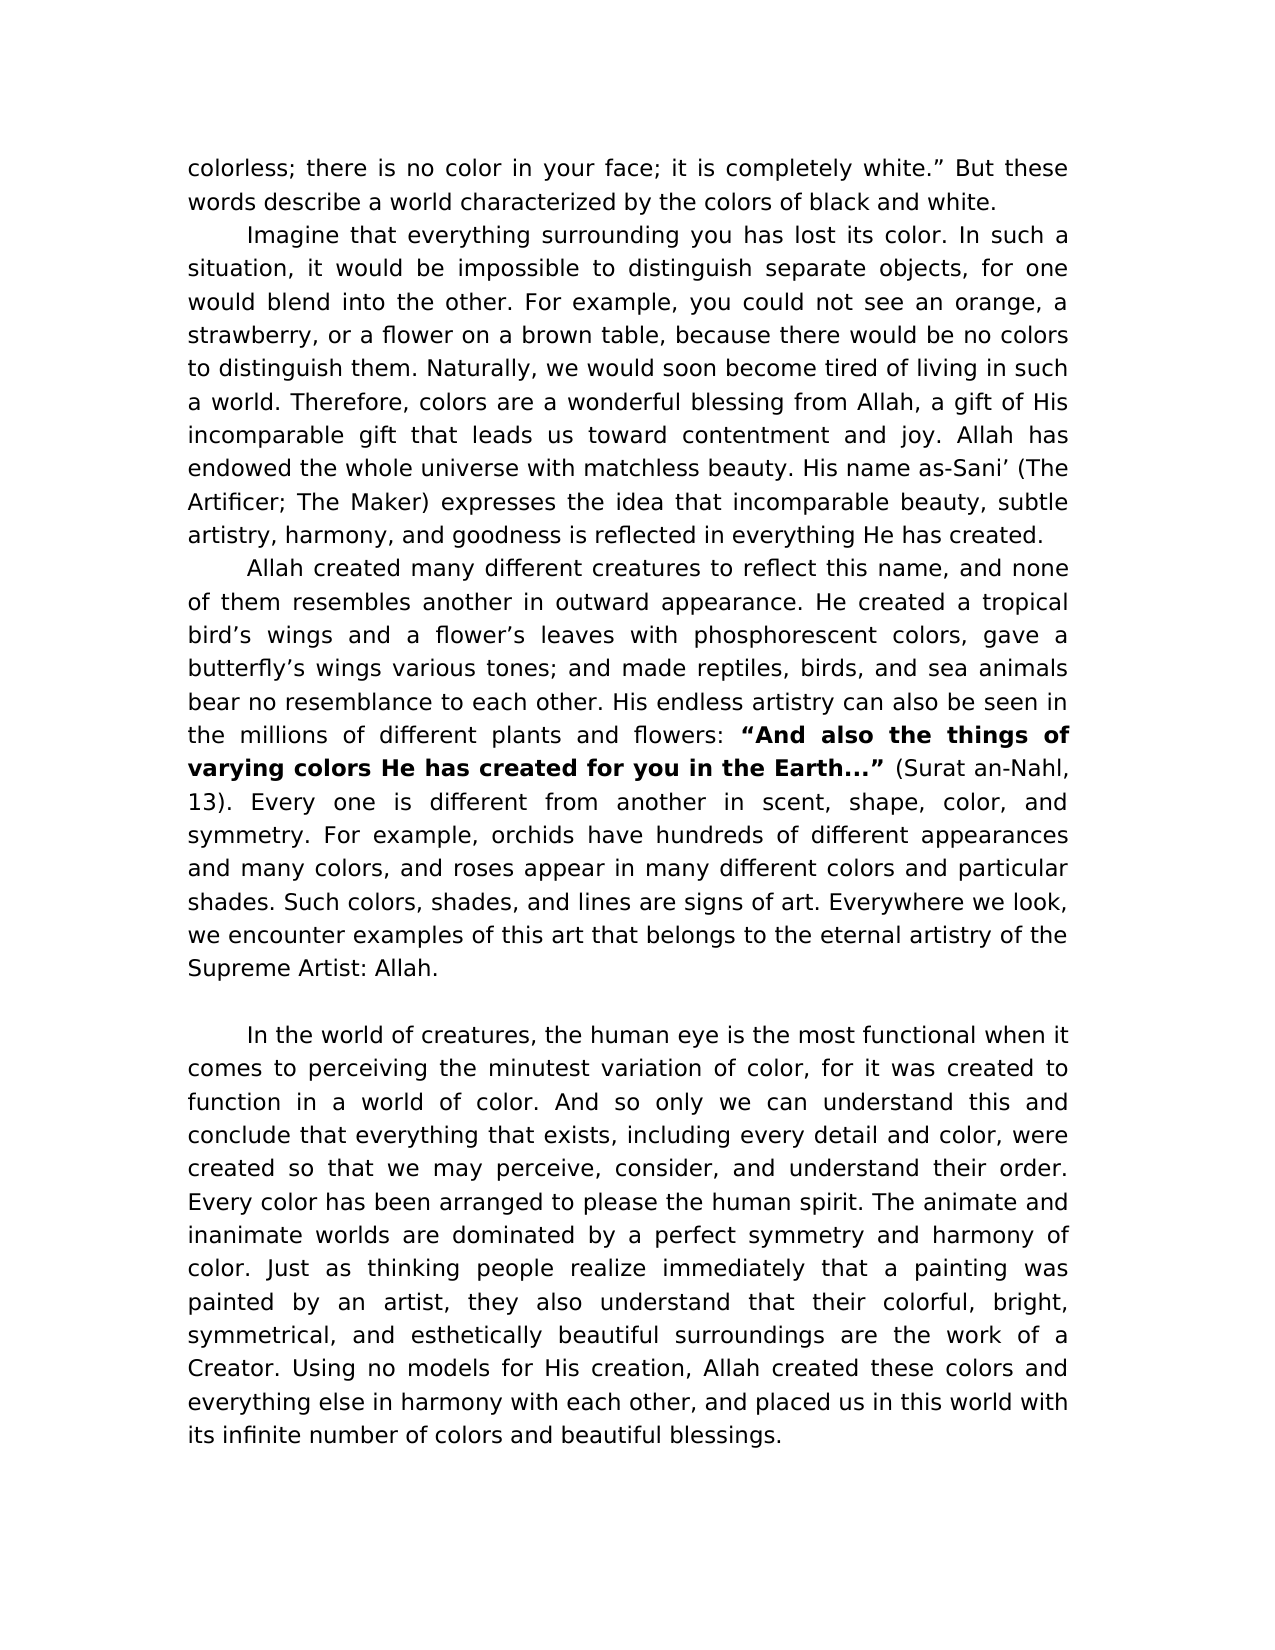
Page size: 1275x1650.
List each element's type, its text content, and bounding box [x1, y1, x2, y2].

text In the world of creatures, the human eye is the most functional when it comes to perceiving the minutest variation of color, for it was created to function in a world of color. And so only we can understand this and conclude that everything that exists, including every detail and color, were created so that we may perceive, consider, and understand their order. Every color has been arranged to please the human spirit. The animate and inanimate worlds are dominated by a perfect symmetry and harmony of color. Just as thinking people realize immediately that a painting was painted by an artist, they also understand that their colorful, bright, symmetrical, and esthetically beautiful surroundings are the work of a Creator. Using no models for His creation, Allah created these colors and everything else in harmony with each other, and placed us in this world with its infinite number of colors and beautiful blessings. [187, 1017, 1070, 1450]
text Imagine that everything surrounding you has lost its color. In such a situation, it would be impossible to distinguish separate objects, for one would blend into the other. For example, you could not see an orange, a strawberry, or a flower on a brown table, because there would be no colors to distinguish them. Naturally, we would soon become tired of living in such a world. Therefore, colors are a wonderful blessing from Allah, a gift of His incomparable gift that leads us toward contentment and joy. Allah has endowed the whole universe with matchless beauty. His name as-Sani’ (The Artificer; The Maker) expresses the idea that incomparable beauty, subtle artistry, harmony, and goodness is reflected in everything He has created. [187, 217, 1070, 550]
text Allah created many different creatures to reflect this name, and none of them resembles another in outward appearance. He created a tropical bird’s wings and a flower’s leaves with phosphorescent colors, gave a butterfly’s wings various tones; and made reptiles, birds, and sea animals bear no resemblance to each other. His endless artistry can also be seen in the millions of different plants and flowers: “And also the things of varying colors He has created for you in the Earth...” (Surat an-Nahl, 13). Every one is different from another in scent, shape, color, and symmetry. For example, orchids have hundreds of different appearances and many colors, and roses appear in many different colors and particular shades. Such colors, shades, and lines are signs of art. Everywhere we look, we encounter examples of this art that belongs to the eternal artistry of the Supreme Artist: Allah. [187, 550, 1070, 983]
text colorless; there is no color in your face; it is completely white.” But these words describe a world characterized by the colors of black and white. [187, 150, 1070, 217]
